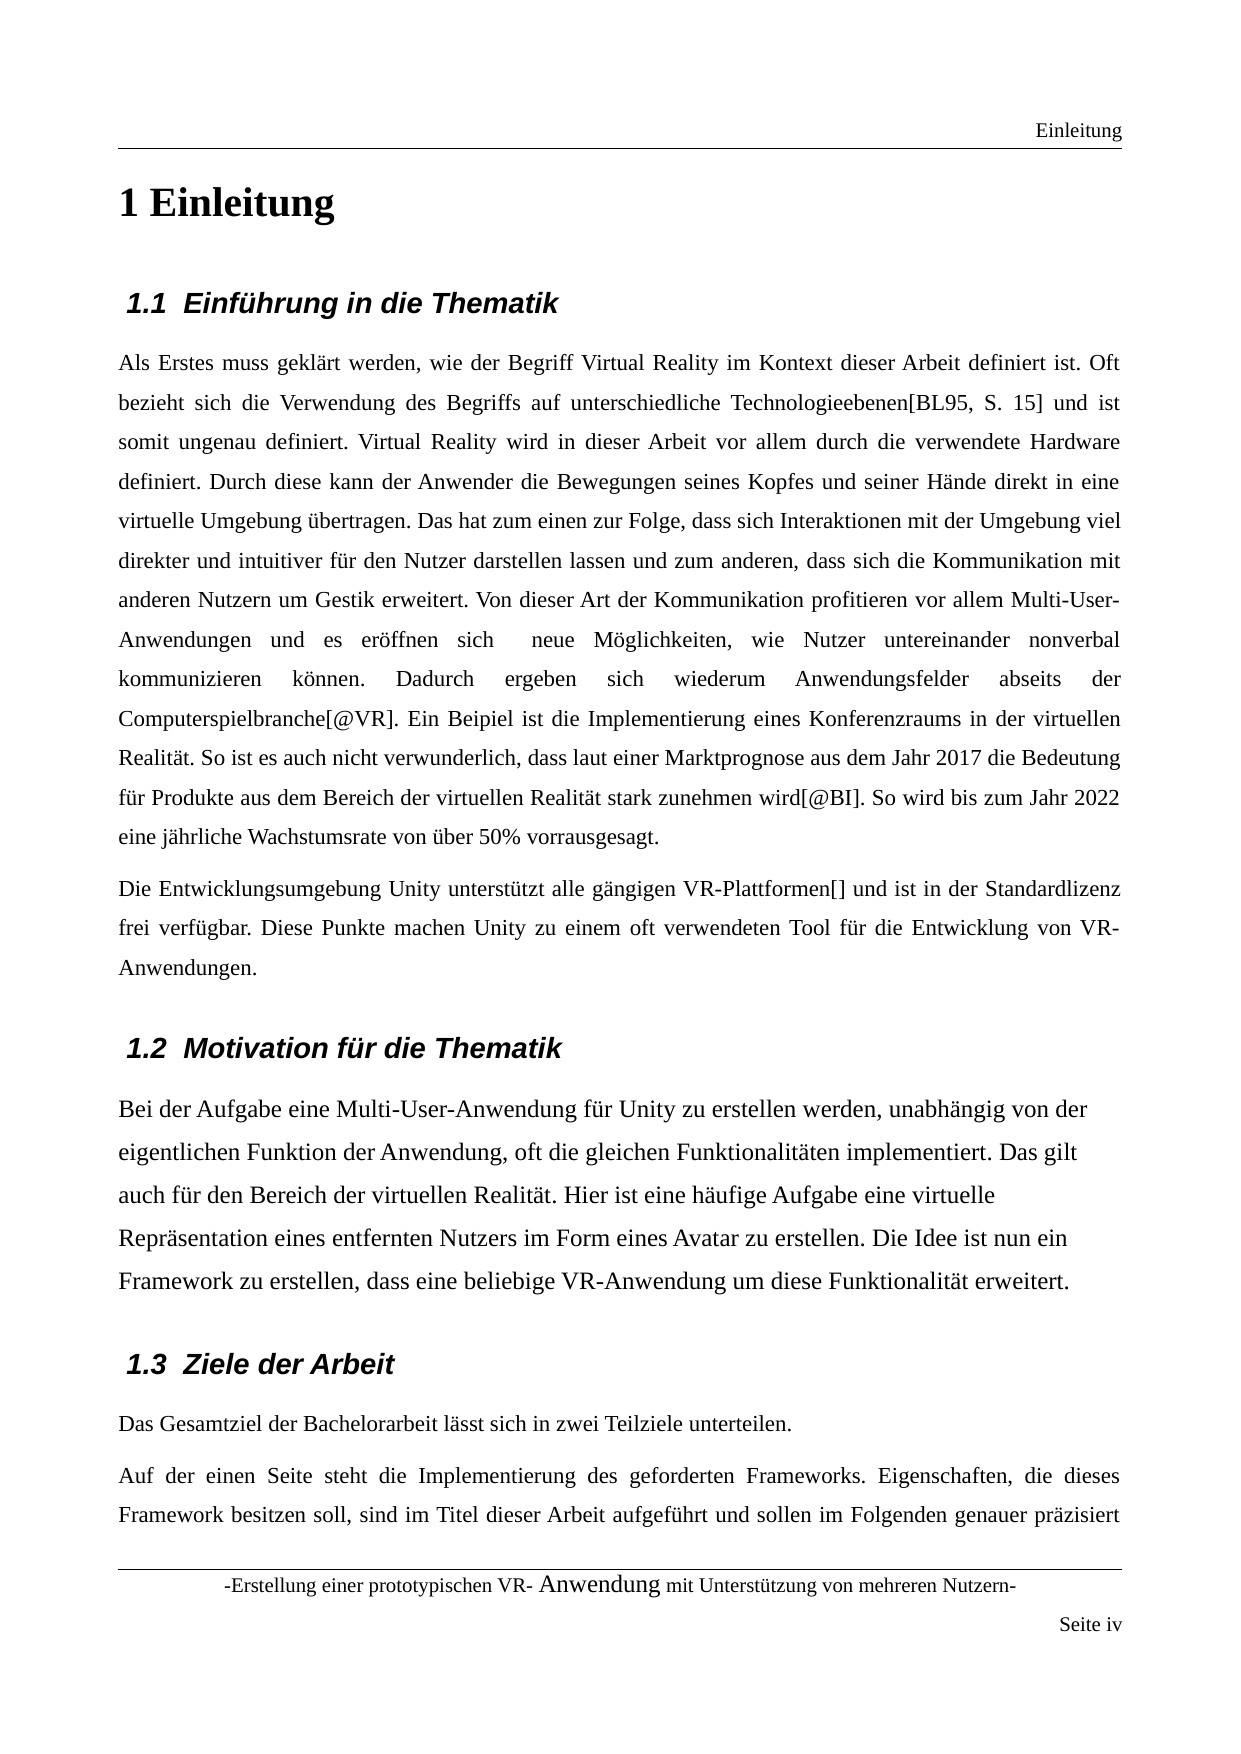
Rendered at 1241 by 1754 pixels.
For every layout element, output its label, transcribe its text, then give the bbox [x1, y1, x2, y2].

subtitle Einleitung [118, 177, 1122, 225]
text Als Erstes muss geklärt werden, wie der Begriff Virtual Reality im Kontext dieser Arbeit definiert ist. Oft bezieht sich die Verwendung des Begriffs auf unterschiedliche Technologieebenen[BL95, S. 15] und ist somit ungenau definiert. Virtual Reality wird in dieser Arbeit vor allem durch die verwendete Hardware definiert. Durch diese kann der Anwender die Bewegungen seines Kopfes und seiner Hände direkt in eine virtuelle Umgebung übertragen. Das hat zum einen zur Folge, dass sich Interaktionen mit der Umgebung viel direkter und intuitiver für den Nutzer darstellen lassen und zum anderen, dass sich die Kommunikation mit anderen Nutzern um Gestik erweitert. Von dieser Art der Kommunikation profitieren vor allem Multi-User-Anwendungen und es eröffnen sich neue Möglichkeiten, wie Nutzer untereinander nonverbal kommunizieren können. Dadurch ergeben sich wiederum Anwendungsfelder abseits der Computerspielbranche[@VR]. Ein Beipiel ist die Implementierung eines Konferenzraums in der virtuellen Realität. So ist es auch nicht verwunderlich, dass laut einer Marktprognose aus dem Jahr 2017 die Bedeutung für Produkte aus dem Bereich der virtuellen Realität stark zunehmen wird[@BI]. So wird bis zum Jahr 2022 eine jährliche Wachstumsrate von über 50% vorrausgesagt. [118, 349, 1122, 849]
text Bei der Aufgabe eine Multi-User-Anwendung für Unity zu erstellen werden, unabhängig von der eigentlichen Funktion der Anwendung, oft die gleichen Funktionalitäten implementiert. Das gilt auch für den Bereich der virtuellen Realität. Hier ist eine häufige Aufgabe eine virtuelle Repräsentation eines entfernten Nutzers im Form eines Avatar zu erstellen. Die Idee ist nun ein Framework zu erstellen, dass eine beliebige VR-Anwendung um diese Funktionalität erweitert. [118, 1094, 1122, 1295]
subtitle Motivation für die Thematik [118, 1031, 1122, 1064]
subtitle Einführung in die Thematik [118, 286, 1122, 320]
text Das Gesamtziel der Bachelorarbeit lässt sich in zwei Teilziele unterteilen. [118, 1410, 1122, 1436]
text Auf der einen Seite steht die Implementierung des geforderten Frameworks. Eigenschaften, die dieses Framework besitzen soll, sind im Titel dieser Arbeit aufgeführt und sollen im Folgenden genauer präzisiert [118, 1462, 1122, 1527]
subtitle Ziele der Arbeit [118, 1347, 1122, 1380]
text Die Entwicklungsumgebung Unity unterstützt alle gängigen VR-Plattformen[] und ist in der Standardlizenz frei verfügbar. Diese Punkte machen Unity zu einem oft verwendeten Tool für die Entwicklung von VR-Anwendungen. [118, 875, 1122, 980]
